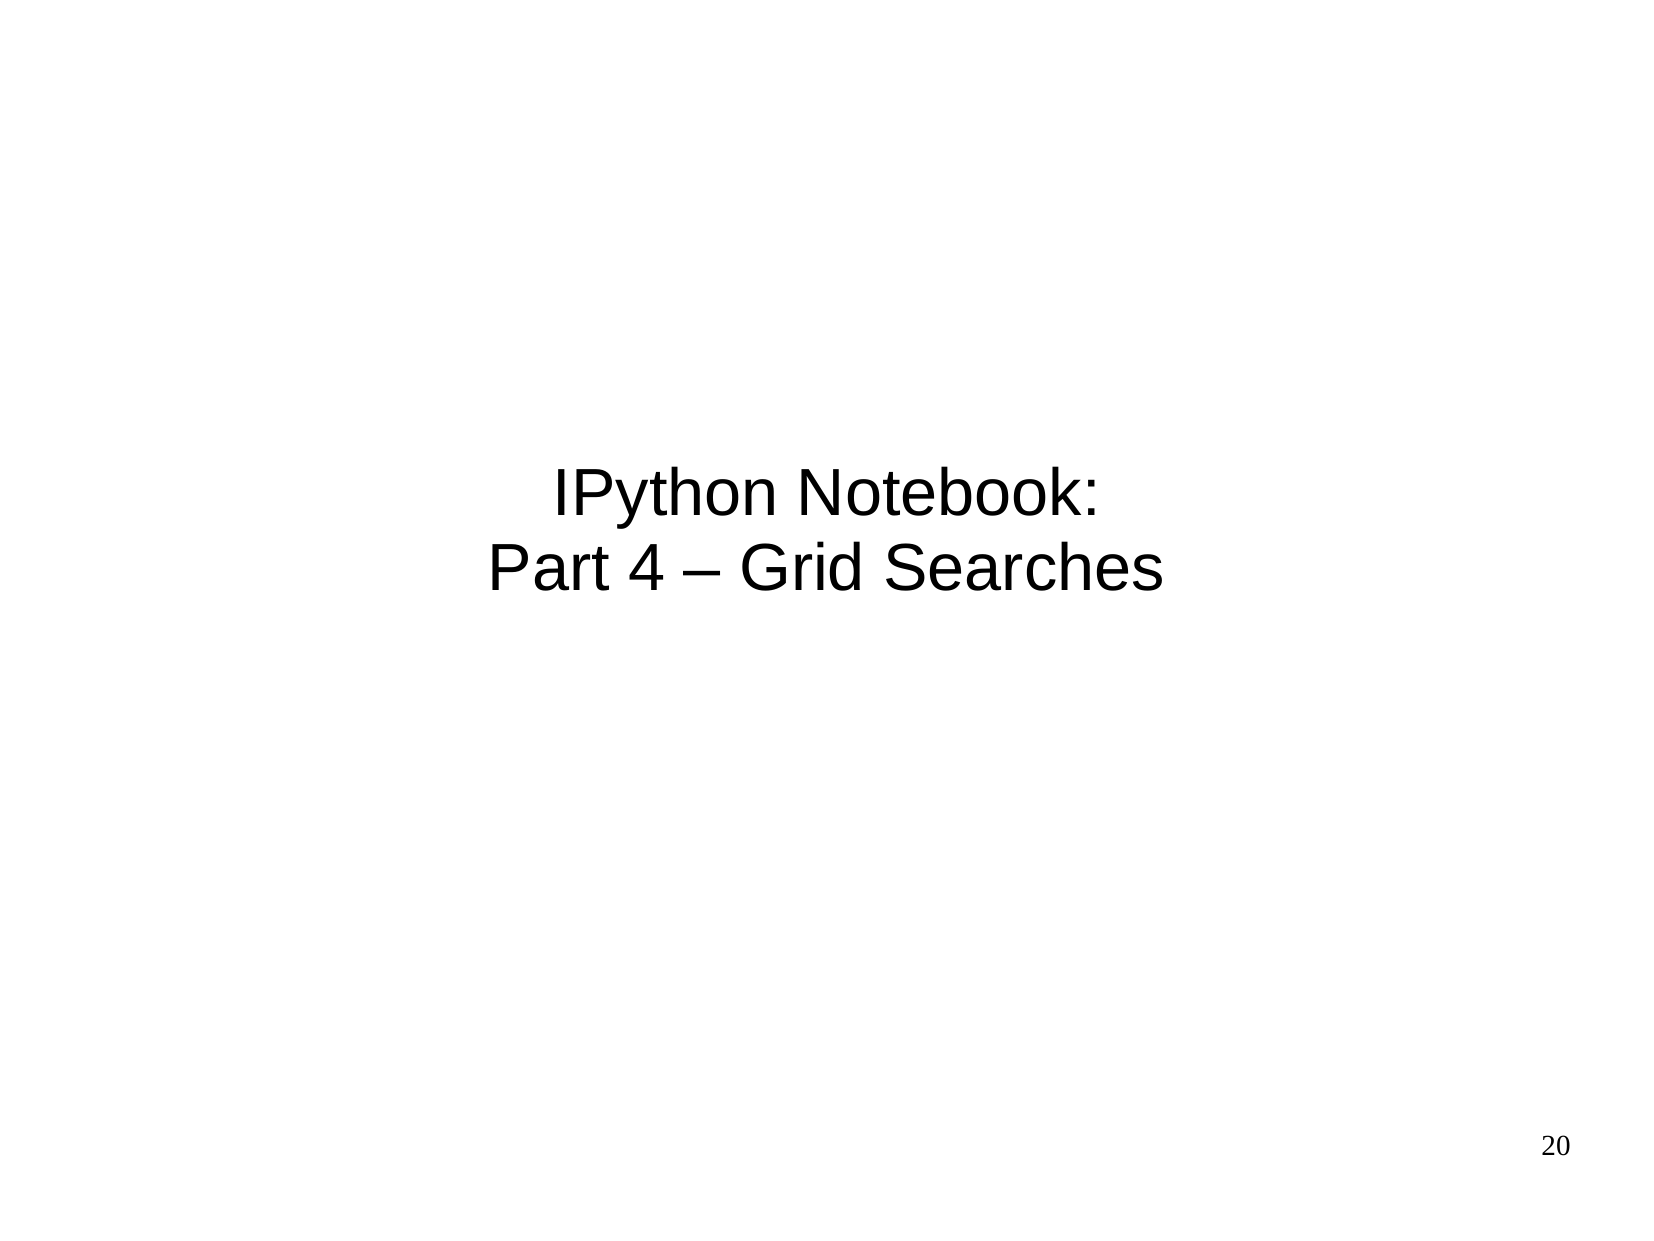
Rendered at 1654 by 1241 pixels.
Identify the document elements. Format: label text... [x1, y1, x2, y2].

subtitle IPython Notebook: Part 4 – Grid Searches [82, 49, 1571, 1010]
